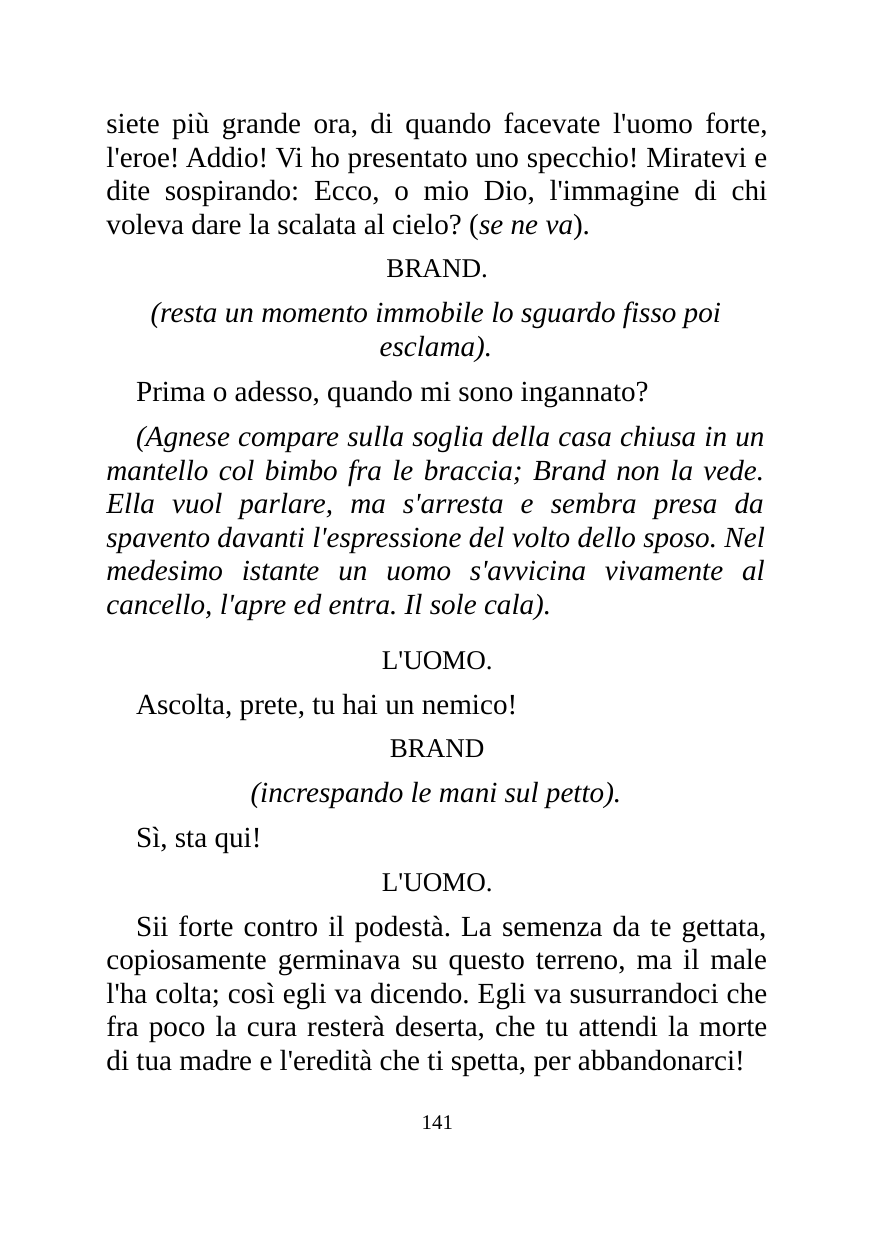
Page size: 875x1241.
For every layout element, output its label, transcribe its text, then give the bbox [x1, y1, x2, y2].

text Ascolta, prete, tu hai un nemico! [106, 687, 768, 721]
text siete più grande ora, di quando facevate l'uomo forte, l'eroe! Addio! Vi ho presentato uno specchio! Miratevi e dite sospirando: Ecco, o mio Dio, l'immagine di chi voleva dare la scalata al cielo? (se ne va). [106, 106, 768, 240]
text Sì, sta qui! [106, 821, 768, 854]
text Sii forte contro il podestà. La semenza da te gettata, copiosamente germinava su questo terreno, ma il male l'ha colta; così egli va dicendo. Egli va susurrandoci che fra poco la cura resterà deserta, che tu attendi la morte di tua madre e l'eredità che ti spetta, per abbandonarci! [106, 909, 768, 1076]
text L'UOMO. [106, 866, 768, 897]
text (Agnese compare sulla soglia della casa chiusa in un mantello col bimbo fra le braccia; Brand non la vede. Ella vuol parlare, ma s'arresta e sembra presa da spavento davanti l'espressione del volto dello sposo. Nel medesimo istante un uomo s'avvicina vivamente al cancello, l'apre ed entra. Il sole cala). [106, 419, 768, 621]
text BRAND [106, 732, 768, 763]
text BRAND. [106, 252, 768, 283]
text (increspando le mani sul petto). [106, 775, 768, 809]
text Prima o adesso, quando mi sono ingannato? [106, 374, 768, 407]
text (resta un momento immobile lo sguardo fisso poi esclama). [106, 295, 768, 362]
text L'UOMO. [106, 644, 768, 675]
